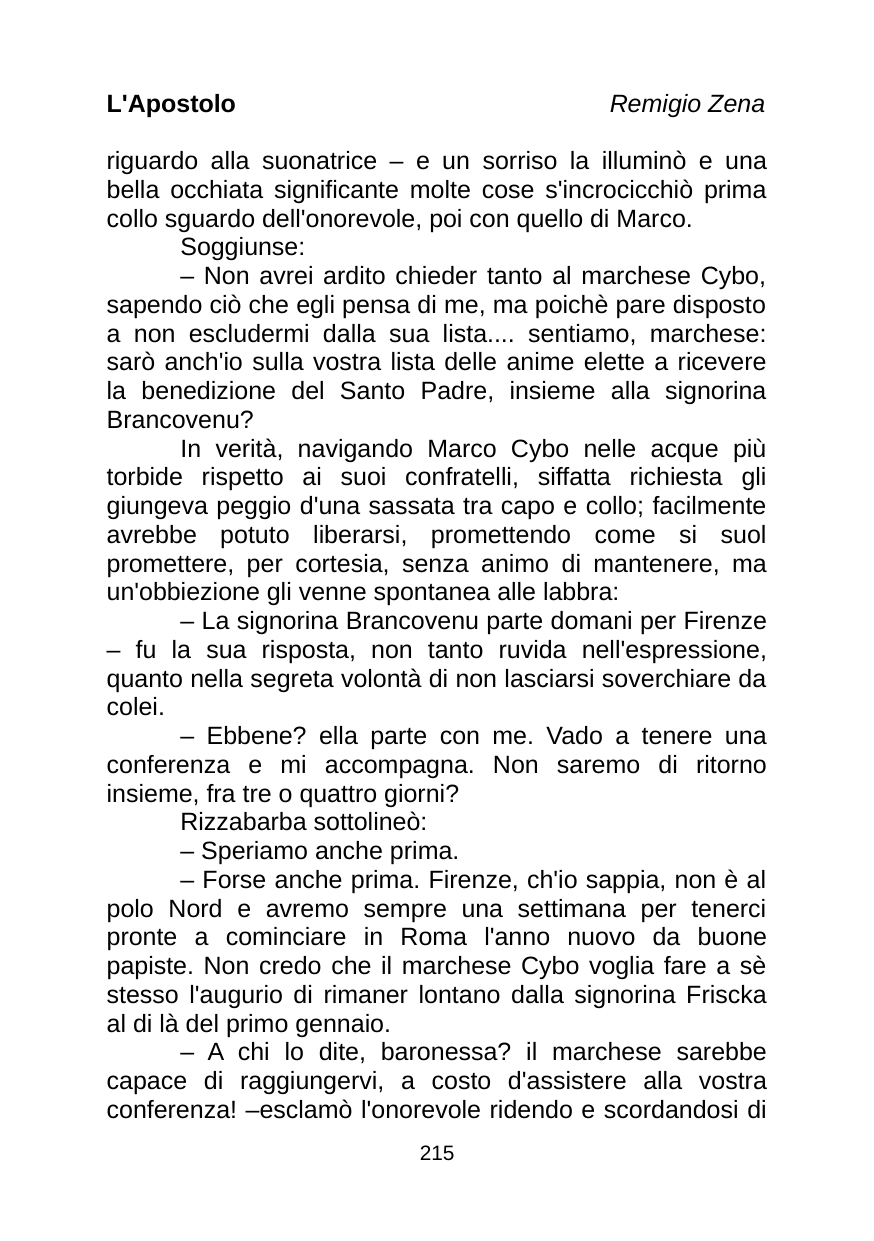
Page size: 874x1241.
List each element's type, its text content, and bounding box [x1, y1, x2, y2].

text – Ebbene? ella parte con me. Vado a tenere una conferenza e mi accompagna. Non saremo di ritorno insieme, fra tre o quattro giorni? [106, 721, 768, 807]
text – Speriamo anche prima. [106, 836, 768, 865]
text Soggiunse: [106, 232, 768, 261]
text – Forse anche prima. Firenze, ch'io sappia, non è al polo Nord e avremo sempre una settimana per tenerci pronte a cominciare in Roma l'anno nuovo da buone papiste. Non credo che il marchese Cybo voglia fare a sè stesso l'augurio di rimaner lontano dalla signorina Friscka al di là del primo gennaio. [106, 865, 768, 1037]
text Rizzabarba sottolineò: [106, 807, 768, 836]
text – Non avrei ardito chieder tanto al marchese Cybo, sapendo ciò che egli pensa di me, ma poichè pare disposto a non escludermi dalla sua lista.... sentiamo, marchese: sarò anch'io sulla vostra lista delle anime elette a ricevere la benedizione del Santo Padre, insieme alla signorina Brancovenu? [106, 261, 768, 434]
text riguardo alla suonatrice – e un sorriso la illuminò e una bella occhiata significante molte cose s'incrocicchiò prima collo sguardo dell'onorevole, poi con quello di Marco. [106, 146, 768, 232]
text – A chi lo dite, baronessa? il marchese sarebbe capace di raggiungervi, a costo d'assistere alla vostra conferenza! –esclamò l'onorevole ridendo e scordandosi di [106, 1037, 768, 1124]
text In verità, navigando Marco Cybo nelle acque più torbide rispetto ai suoi confratelli, siffatta richiesta gli giungeva peggio d'una sassata tra capo e collo; facilmente avrebbe potuto liberarsi, promettendo come si suol promettere, per cortesia, senza animo di mantenere, ma un'obbiezione gli venne spontanea alle labbra: [106, 434, 768, 606]
text – La signorina Brancovenu parte domani per Firenze – fu la sua risposta, non tanto ruvida nell'espressione, quanto nella segreta volontà di non lasciarsi soverchiare da colei. [106, 606, 768, 721]
